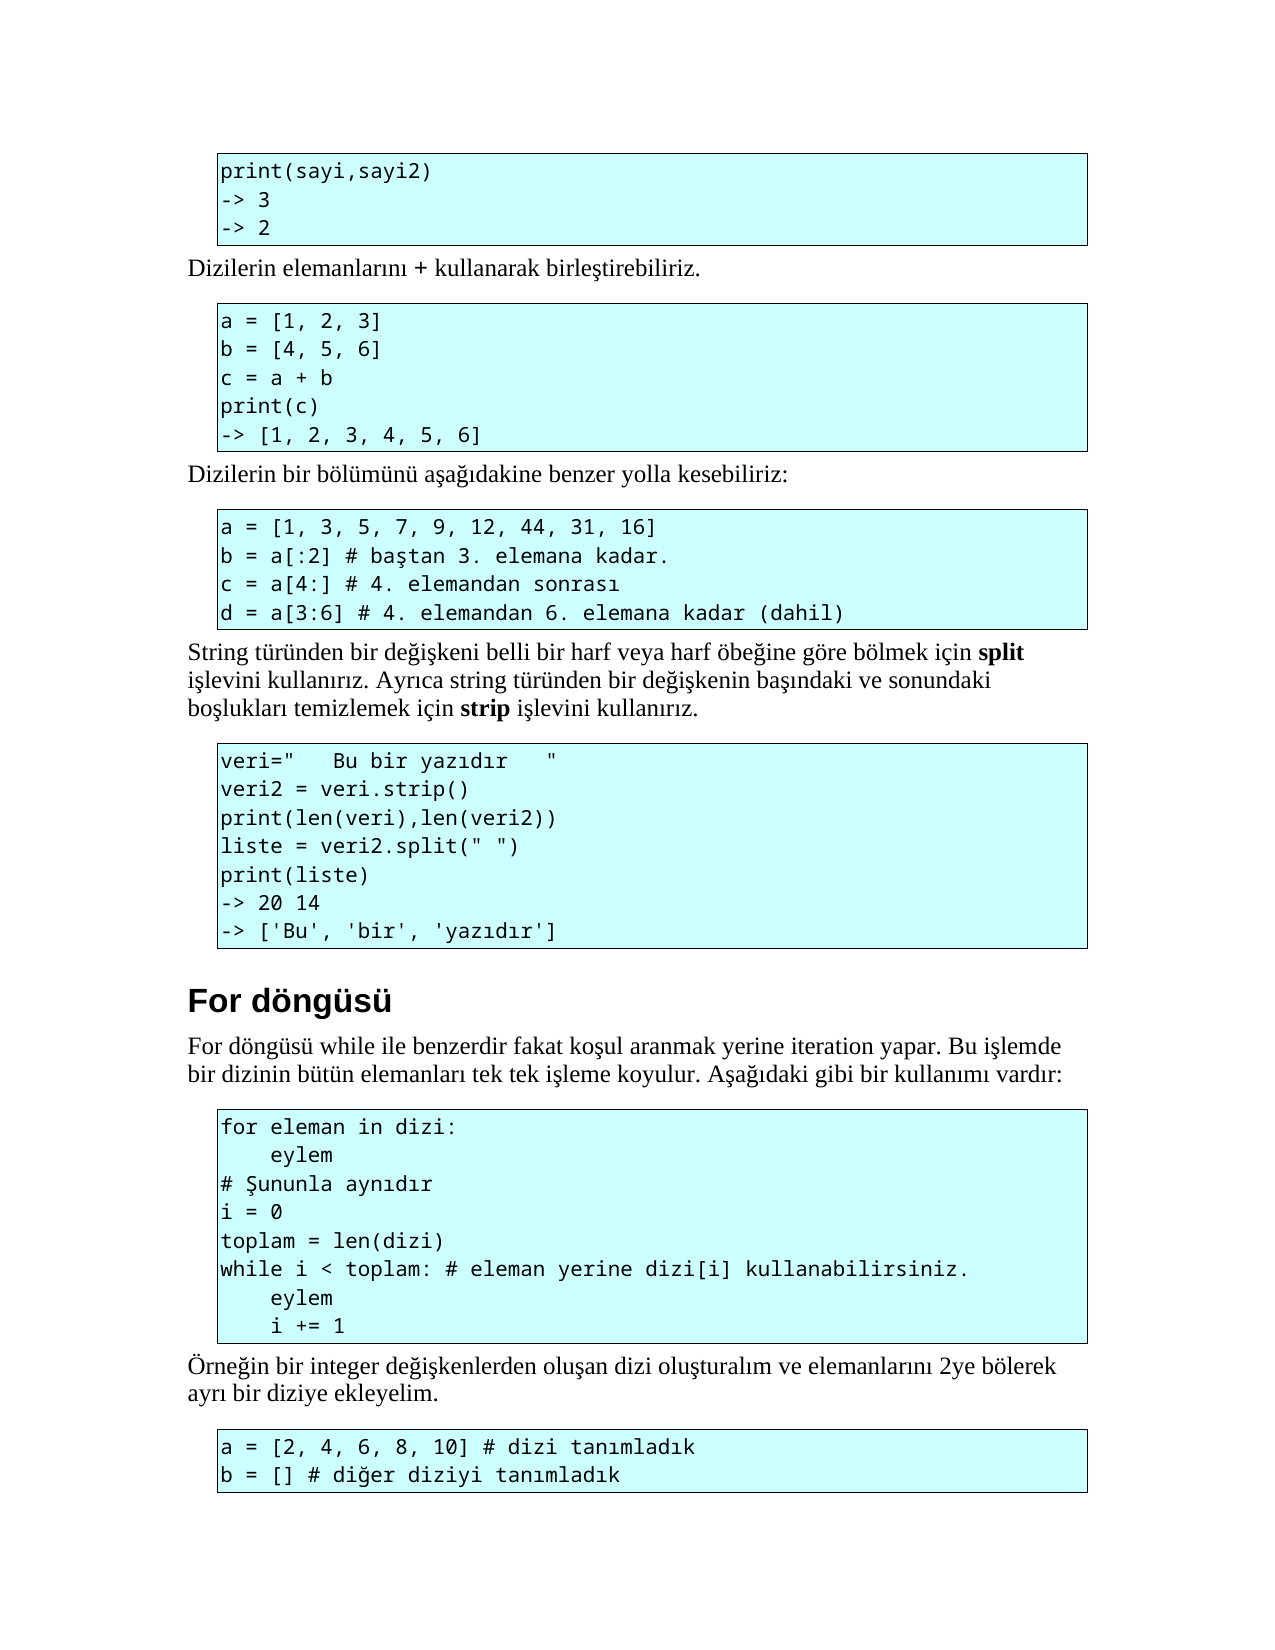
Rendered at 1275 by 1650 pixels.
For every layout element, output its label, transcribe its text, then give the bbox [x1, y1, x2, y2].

text veri=" Bu bir yazıdır " veri2 = veri.strip() print(len(veri),len(veri2)) liste = veri2.split(" ") print(liste) -> 20 14 -> ['Bu', 'bir', 'yazıdır'] [218, 744, 1087, 948]
subtitle For döngüsü [187, 982, 1087, 1020]
text Dizilerin bir bölümünü aşağıdakine benzer yolla kesebiliriz: [187, 460, 1087, 488]
text a = [1, 2, 3] b = [4, 5, 6] c = a + b print(c) -> [1, 2, 3, 4, 5, 6] [218, 304, 1087, 451]
text a = [1, 3, 5, 7, 9, 12, 44, 31, 16] b = a[:2] # baştan 3. elemana kadar. c = a[4:] # 4. elemandan sonrası d = a[3:6] # 4. elemandan 6. elemana kadar (dahil) [218, 510, 1087, 629]
text print(sayi,sayi2) -> 3 -> 2 [218, 154, 1087, 245]
text For döngüsü while ile benzerdir fakat koşul aranmak yerine iteration yapar. Bu işlemde bir dizinin bütün elemanları tek tek işleme koyulur. Aşağıdaki gibi bir kullanımı vardır: [187, 1032, 1087, 1088]
text Örneğin bir integer değişkenlerden oluşan dizi oluşturalım ve elemanlarını 2ye bölerek ayrı bir diziye ekleyelim. [187, 1352, 1087, 1407]
text for eleman in dizi: eylem # Şununla aynıdır i = 0 toplam = len(dizi) while i < toplam: # eleman yerine dizi[i] kullanabilirsiniz. eylem i += 1 [218, 1110, 1087, 1343]
text Dizilerin elemanlarını + kullanarak birleştirebiliriz. [187, 254, 1087, 281]
text a = [2, 4, 6, 8, 10] # dizi tanımladık b = [] # diğer diziyi tanımladık [218, 1430, 1087, 1492]
text String türünden bir değişkeni belli bir harf veya harf öbeğine göre bölmek için split işlevini kullanırız. Ayrıca string türünden bir değişkenin başındaki ve sonundaki boşlukları temizlemek için strip işlevini kullanırız. [187, 638, 1087, 721]
